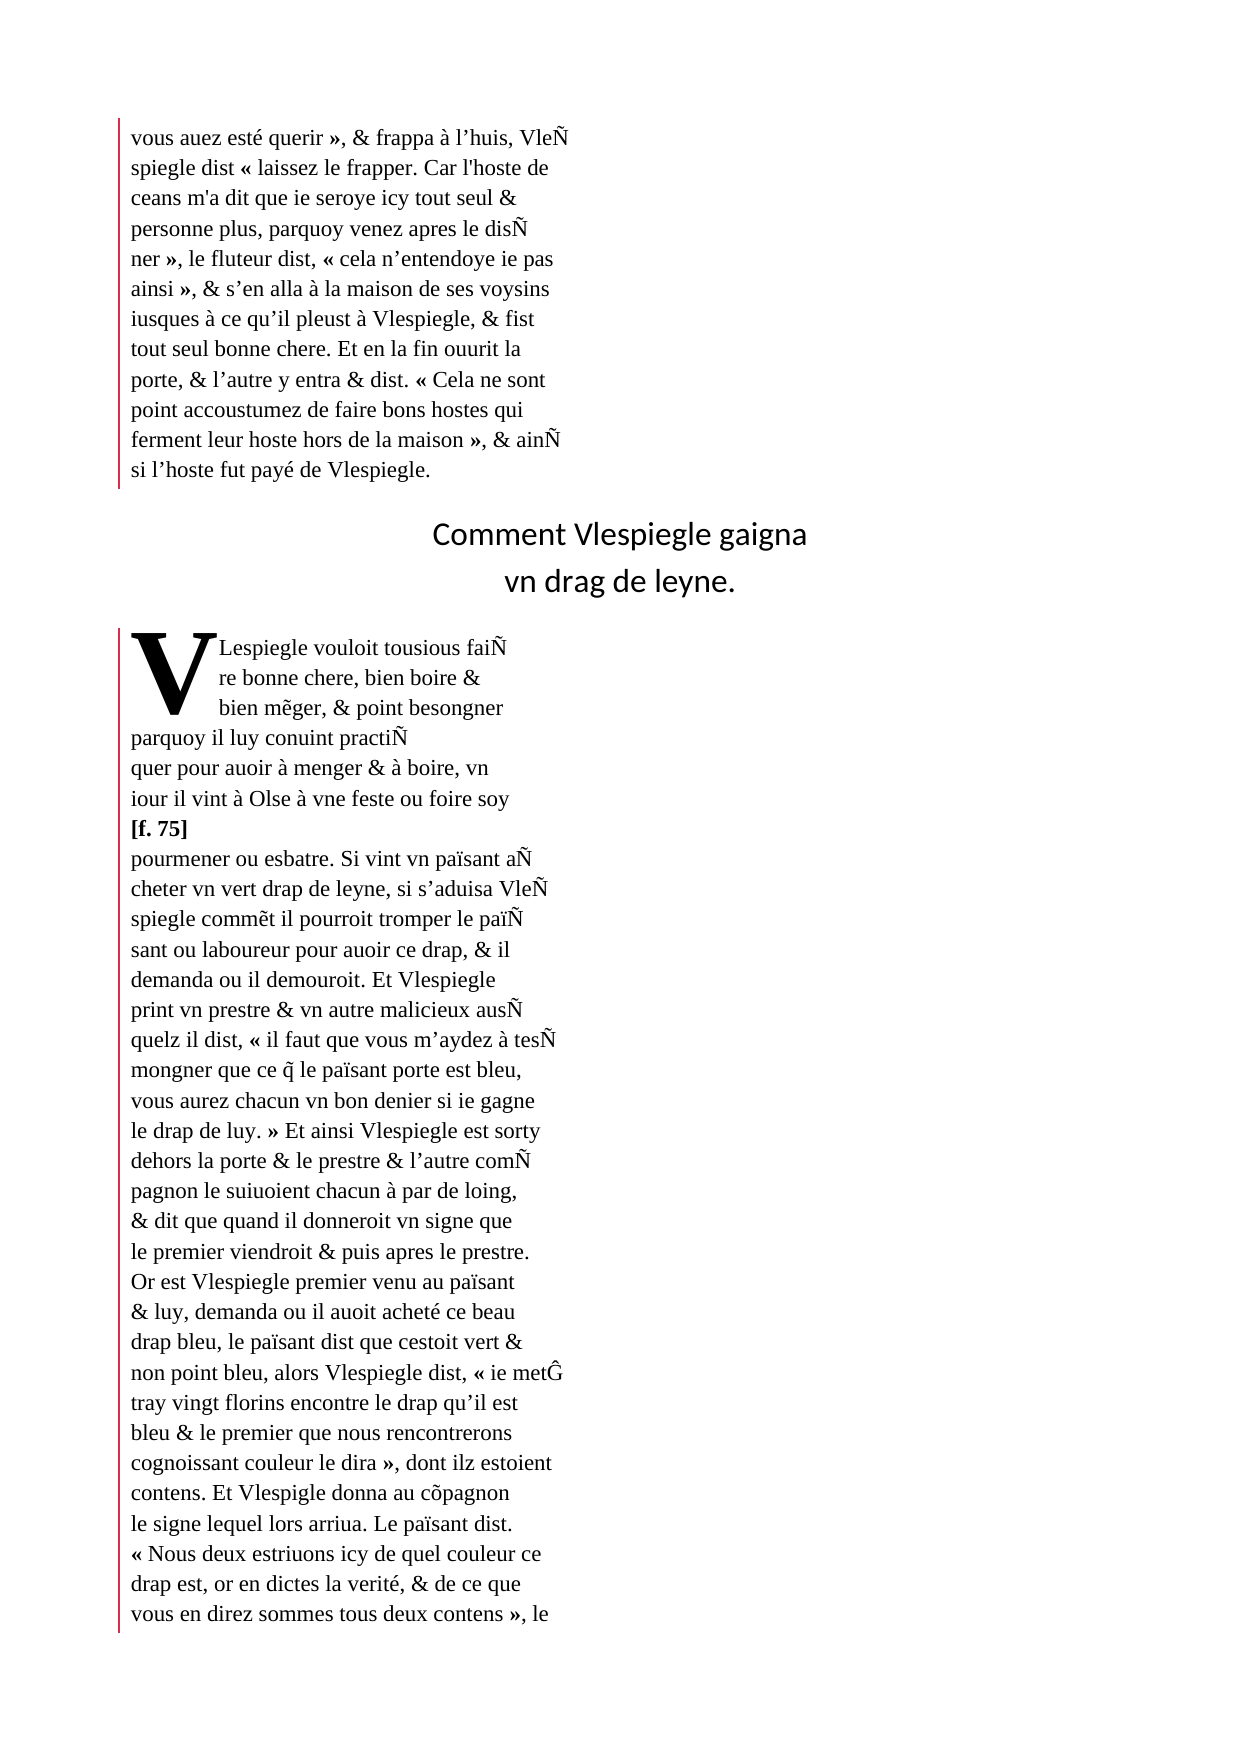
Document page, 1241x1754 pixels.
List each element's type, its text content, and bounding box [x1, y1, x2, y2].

text VLespiegle vouloit tousious faiÑ re bonne chere, bien boire & bien mẽger, & point besongner parquoy il luy conuint practiÑ quer pour auoir à menger & à boire, vn iour il vint à Olse à vne feste ou foire soy [f. 75] pourmener ou esbatre. Si vint vn païsant aÑ cheter vn vert drap de leyne, si s’aduisa VleÑ spiegle commẽt il pourroit tromper le païÑ sant ou laboureur pour auoir ce drap, & il demanda ou il demouroit. Et Vlespiegle print vn prestre & vn autre malicieux ausÑ quelz il dist, « il faut que vous m’aydez à tesÑ mongner que ce q̃ le païsant porte est bleu, vous aurez chacun vn bon denier si ie gagne le drap de luy. » Et ainsi Vlespiegle est sorty dehors la porte & le prestre & l’autre comÑ pagnon le suiuoient chacun à par de loing, & dit que quand il donneroit vn signe que le premier viendroit & puis apres le prestre. Or est Vlespiegle premier venu au païsant & luy, demanda ou il auoit acheté ce beau drap bleu, le païsant dist que cestoit vert & non point bleu, alors Vlespiegle dist, « ie metĜ tray vingt florins encontre le drap qu’il est bleu & le premier que nous rencontrerons cognoissant couleur le dira », dont ilz estoient contens. Et Vlespigle donna au cõpagnon le signe lequel lors arriua. Le païsant dist. « Nous deux estriuons icy de quel couleur ce drap est, or en dictes la verité, & de ce que vous en direz sommes tous deux contens », le [120, 628, 1122, 1633]
text vous auez esté querir », & frappa à l’huis, VleÑ spiegle dist « laissez le frapper. Car l'hoste de ceans m'a dit que ie seroye icy tout seul & personne plus, parquoy venez apres le disÑ ner », le fluteur dist, « cela n’entendoye ie pas ainsi », & s’en alla à la maison de ses voysins iusques à ce qu’il pleust à Vlespiegle, & fist tout seul bonne chere. Et en la fin ouurit la porte, & l’autre y entra & dist. « Cela ne sont point accoustumez de faire bons hostes qui ferment leur hoste hors de la maison », & ainÑ si l’hoste fut payé de Vlespiegle. [120, 118, 1122, 489]
text Comment Vlespiegle gaigna vn drag de leyne. [118, 513, 1122, 601]
